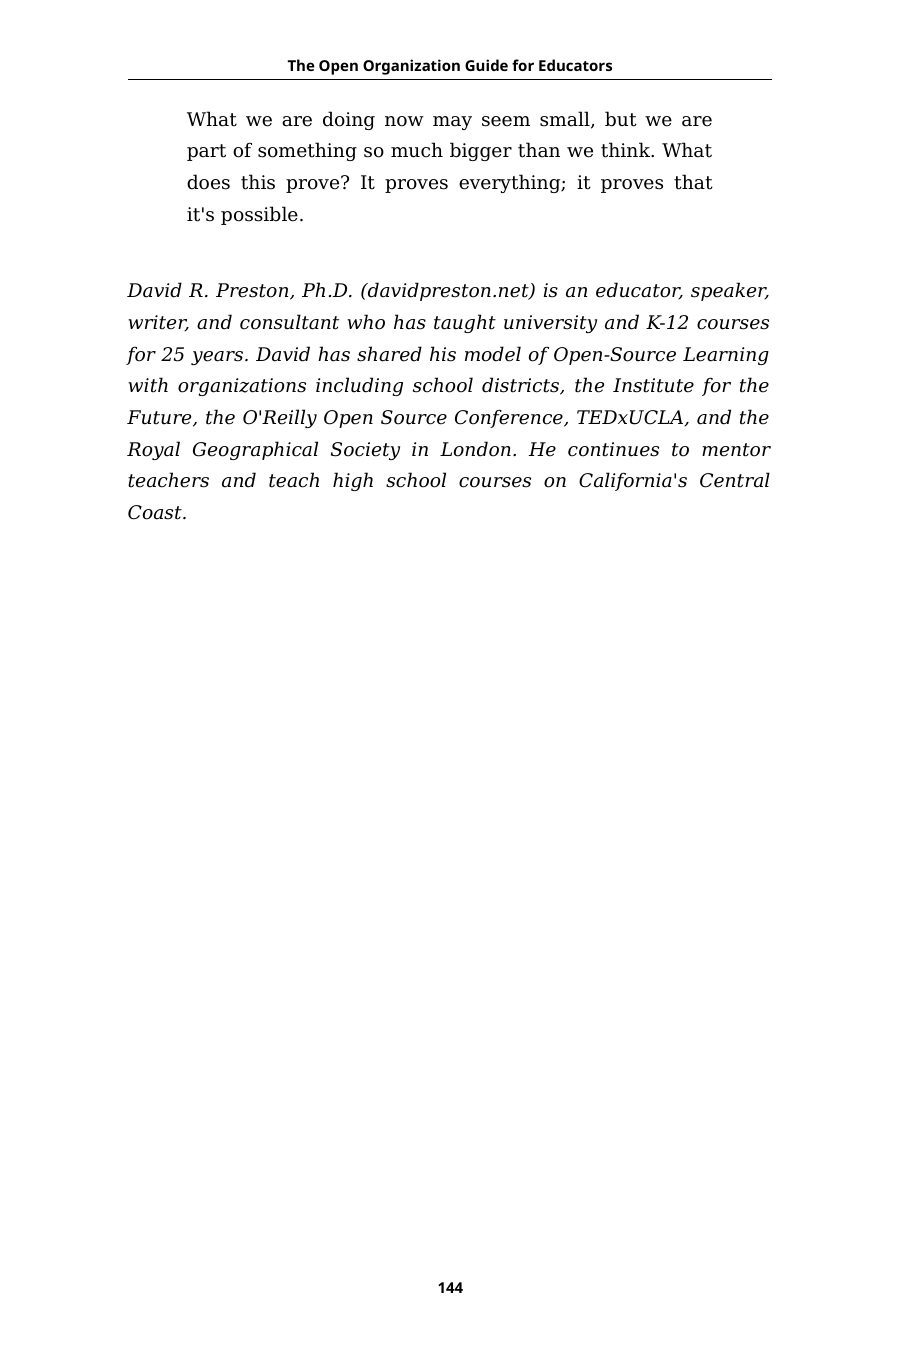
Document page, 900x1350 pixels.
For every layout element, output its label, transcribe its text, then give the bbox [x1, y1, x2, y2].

text David R. Preston, Ph.D. (davidpreston.net) is an educator, speaker, writer, and consultant who has taught university and K-12 courses for 25 years. David has shared his model of Open-Source Learning with organizations including school districts, the Institute for the Future, the O'Reilly Open Source Conference, TEDxUCLA, and the Royal Geographical Society in London. He continues to mentor teachers and teach high school courses on California's Central Coast. [127, 280, 772, 524]
text What we are doing now may seem small, but we are part of something so much bigger than we think. What does this prove? It proves everything; it proves that it's possible. [187, 109, 713, 226]
